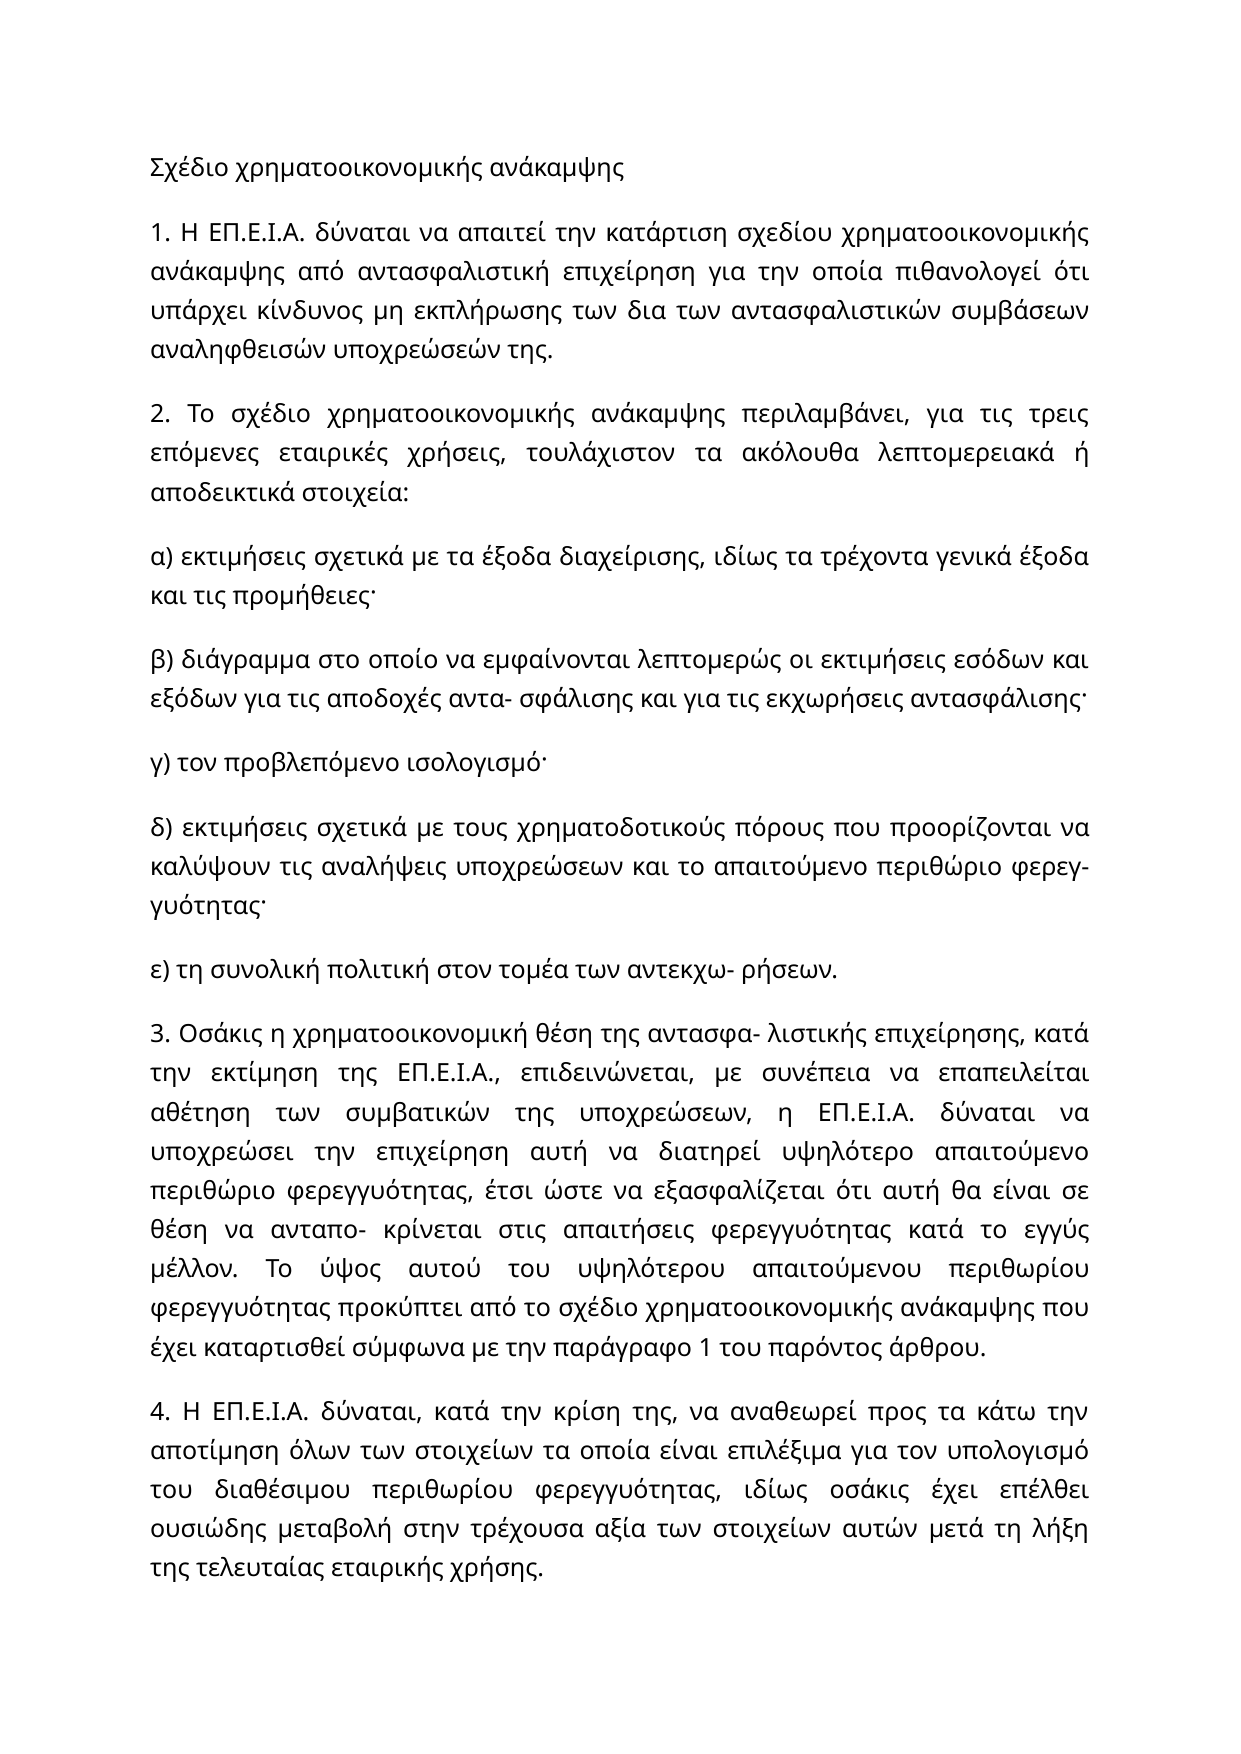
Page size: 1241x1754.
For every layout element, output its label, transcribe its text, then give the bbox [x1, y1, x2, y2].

text 2. Το σχέδιο χρηματοοικονομικής ανάκαμψης περιλαμβάνει, για τις τρεις επόμενες εταιρικές χρήσεις, τουλάχιστον τα ακόλουθα λεπτομερειακά ή αποδεικτικά στοιχεία: [150, 396, 1090, 508]
text α) εκτιμήσεις σχετικά με τα έξοδα διαχείρισης, ιδίως τα τρέχοντα γενικά έξοδα και τις προμήθειες· [150, 538, 1090, 612]
text ε) τη συνολική πολιτική στον τομέα των αντεκχω- ρήσεων. [150, 952, 1090, 986]
text 1. Η ΕΠ.Ε.Ι.Α. δύναται να απαιτεί την κατάρτιση σχεδίου χρηματοοικονομικής ανάκαμψης από αντασφαλιστική επιχείρηση για την οποία πιθανολογεί ότι υπάρχει κίνδυνος μη εκπλήρωσης των δια των αντασφαλιστικών συμβάσεων αναληφθεισών υποχρεώσεών της. [150, 214, 1090, 366]
text γ) τον προβλεπόμενο ισολογισμό· [150, 745, 1090, 779]
text 4. Η ΕΠ.Ε.Ι.Α. δύναται, κατά την κρίση της, να αναθεωρεί προς τα κάτω την αποτίμηση όλων των στοιχείων τα οποία είναι επιλέξιμα για τον υπολογισμό του διαθέσιμου περιθωρίου φερεγγυότητας, ιδίως οσάκις έχει επέλθει ουσιώδης μεταβολή στην τρέχουσα αξία των στοιχείων αυτών μετά τη λήξη της τελευταίας εταιρικής χρήσης. [150, 1393, 1090, 1584]
text Σχέδιο χρηματοοικονομικής ανάκαμψης [150, 150, 1090, 184]
text β) διάγραμμα στο οποίο να εμφαίνονται λεπτομερώς οι εκτιμήσεις εσόδων και εξόδων για τις αποδοχές αντα- σφάλισης και για τις εκχωρήσεις αντασφάλισης· [150, 642, 1090, 715]
text 3. Οσάκις η χρηματοοικονομική θέση της αντασφα- λιστικής επιχείρησης, κατά την εκτίμηση της ΕΠ.Ε.Ι.Α., επιδεινώνεται, με συνέπεια να επαπειλείται αθέτηση των συμβατικών της υποχρεώσεων, η ΕΠ.Ε.Ι.Α. δύναται να υποχρεώσει την επιχείρηση αυτή να διατηρεί υψηλότερο απαιτούμενο περιθώριο φερεγγυότητας, έτσι ώστε να εξασφαλίζεται ότι αυτή θα είναι σε θέση να ανταπο- κρίνεται στις απαιτήσεις φερεγγυότητας κατά το εγγύς μέλλον. Το ύψος αυτού του υψηλότερου απαιτούμενου περιθωρίου φερεγγυότητας προκύπτει από το σχέδιο χρηματοοικονομικής ανάκαμψης που έχει καταρτισθεί σύμφωνα με την παράγραφο 1 του παρόντος άρθρου. [150, 1016, 1090, 1363]
text δ) εκτιμήσεις σχετικά με τους χρηματοδοτικούς πόρους που προορίζονται να καλύψουν τις αναλήψεις υποχρεώσεων και το απαιτούμενο περιθώριο φερεγ- γυότητας· [150, 809, 1090, 922]
